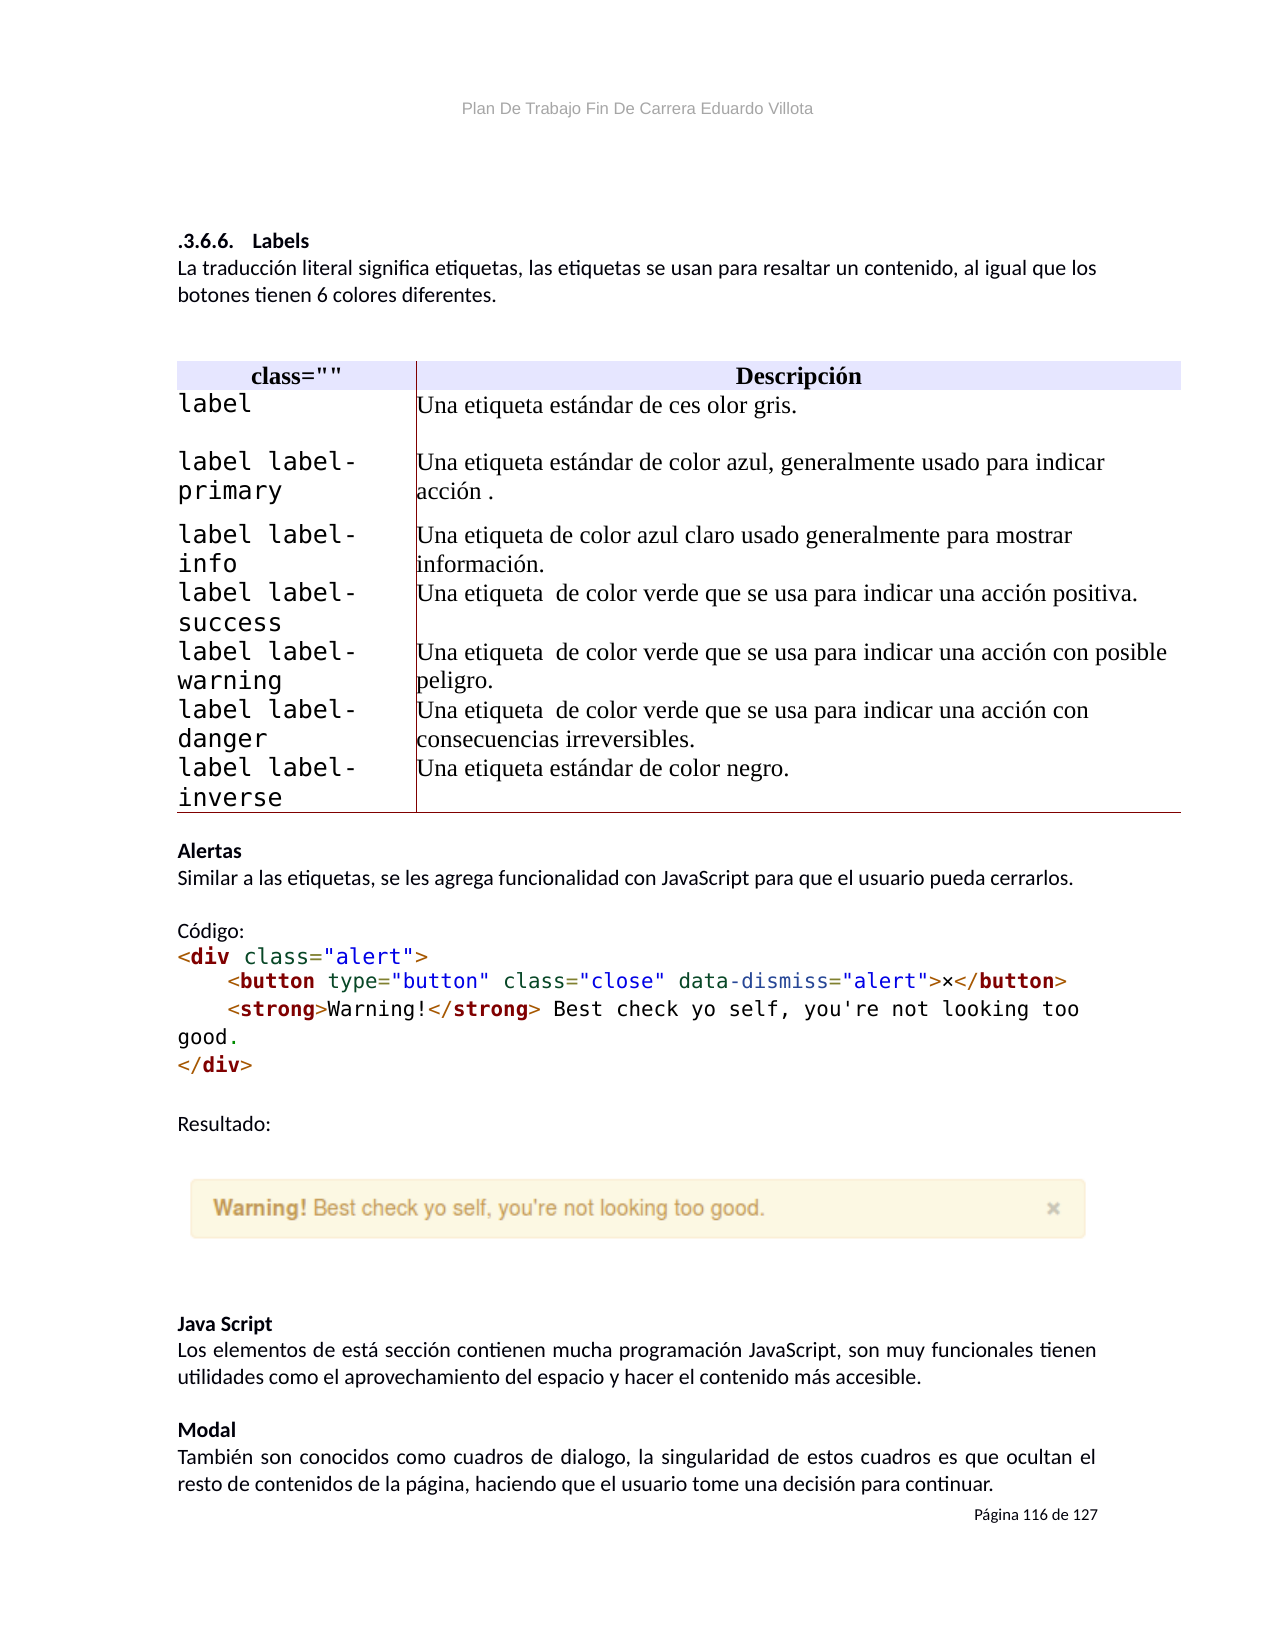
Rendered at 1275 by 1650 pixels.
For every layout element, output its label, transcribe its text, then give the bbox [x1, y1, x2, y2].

table_header Descripción [417, 361, 1181, 390]
text Similar a las etiquetas, se les agrega funcionalidad con JavaScript para que el usuario pueda cerrarlos. [177, 864, 1098, 891]
text La traducción literal significa etiquetas, las etiquetas se usan para resaltar un contenido, al igual que los botones tienen 6 colores diferentes. [177, 254, 1098, 308]
table_cell label label-warning [177, 637, 416, 695]
table_cell label label-danger [177, 695, 416, 753]
text </div> [177, 1053, 1098, 1077]
text .3.6.6. Labels [177, 228, 1098, 254]
text <button type="button" class="close" data-dismiss="alert">×</button> [177, 969, 1098, 994]
table_cell label label-primary [177, 447, 416, 520]
text Resultado: [177, 1110, 1098, 1137]
text Java Script [177, 1310, 1098, 1337]
table_cell Una etiqueta estándar de color azul, generalmente usado para indicar acción . [417, 447, 1181, 520]
picture [177, 1161, 1098, 1257]
table_cell label [177, 390, 416, 447]
text <div class="alert"> [177, 944, 1098, 969]
table_cell Una etiqueta estándar de ces olor gris. [417, 390, 1181, 447]
table_header class="" [177, 361, 416, 390]
table_cell label label-inverse [177, 754, 416, 812]
table_cell Una etiqueta estándar de color negro. [417, 754, 1181, 812]
text Código: [177, 917, 1098, 944]
table_cell label label-info [177, 520, 416, 578]
text <strong>Warning!</strong> Best check yo self, you're not looking too good. [177, 997, 1098, 1049]
table_cell Una etiqueta de color verde que se usa para indicar una acción positiva. [417, 579, 1181, 637]
text También son conocidos como cuadros de dialogo, la singularidad de estos cuadros es que ocultan el resto de contenidos de la página, haciendo que el usuario tome una decisión para continuar. [177, 1443, 1098, 1497]
table_cell Una etiqueta de color verde que se usa para indicar una acción con posible peligro. [417, 637, 1181, 695]
text Modal [177, 1417, 1098, 1443]
table_cell Una etiqueta de color verde que se usa para indicar una acción con consecuencias irreversibles. [417, 695, 1181, 753]
text Alertas [177, 837, 1098, 864]
text Los elementos de está sección contienen mucha programación JavaScript, son muy funcionales tienen utilidades como el aprovechamiento del espacio y hacer el contenido más accesible. [177, 1337, 1098, 1390]
table_cell Una etiqueta de color azul claro usado generalmente para mostrar información. [417, 520, 1181, 578]
table_cell label label-success [177, 579, 416, 637]
